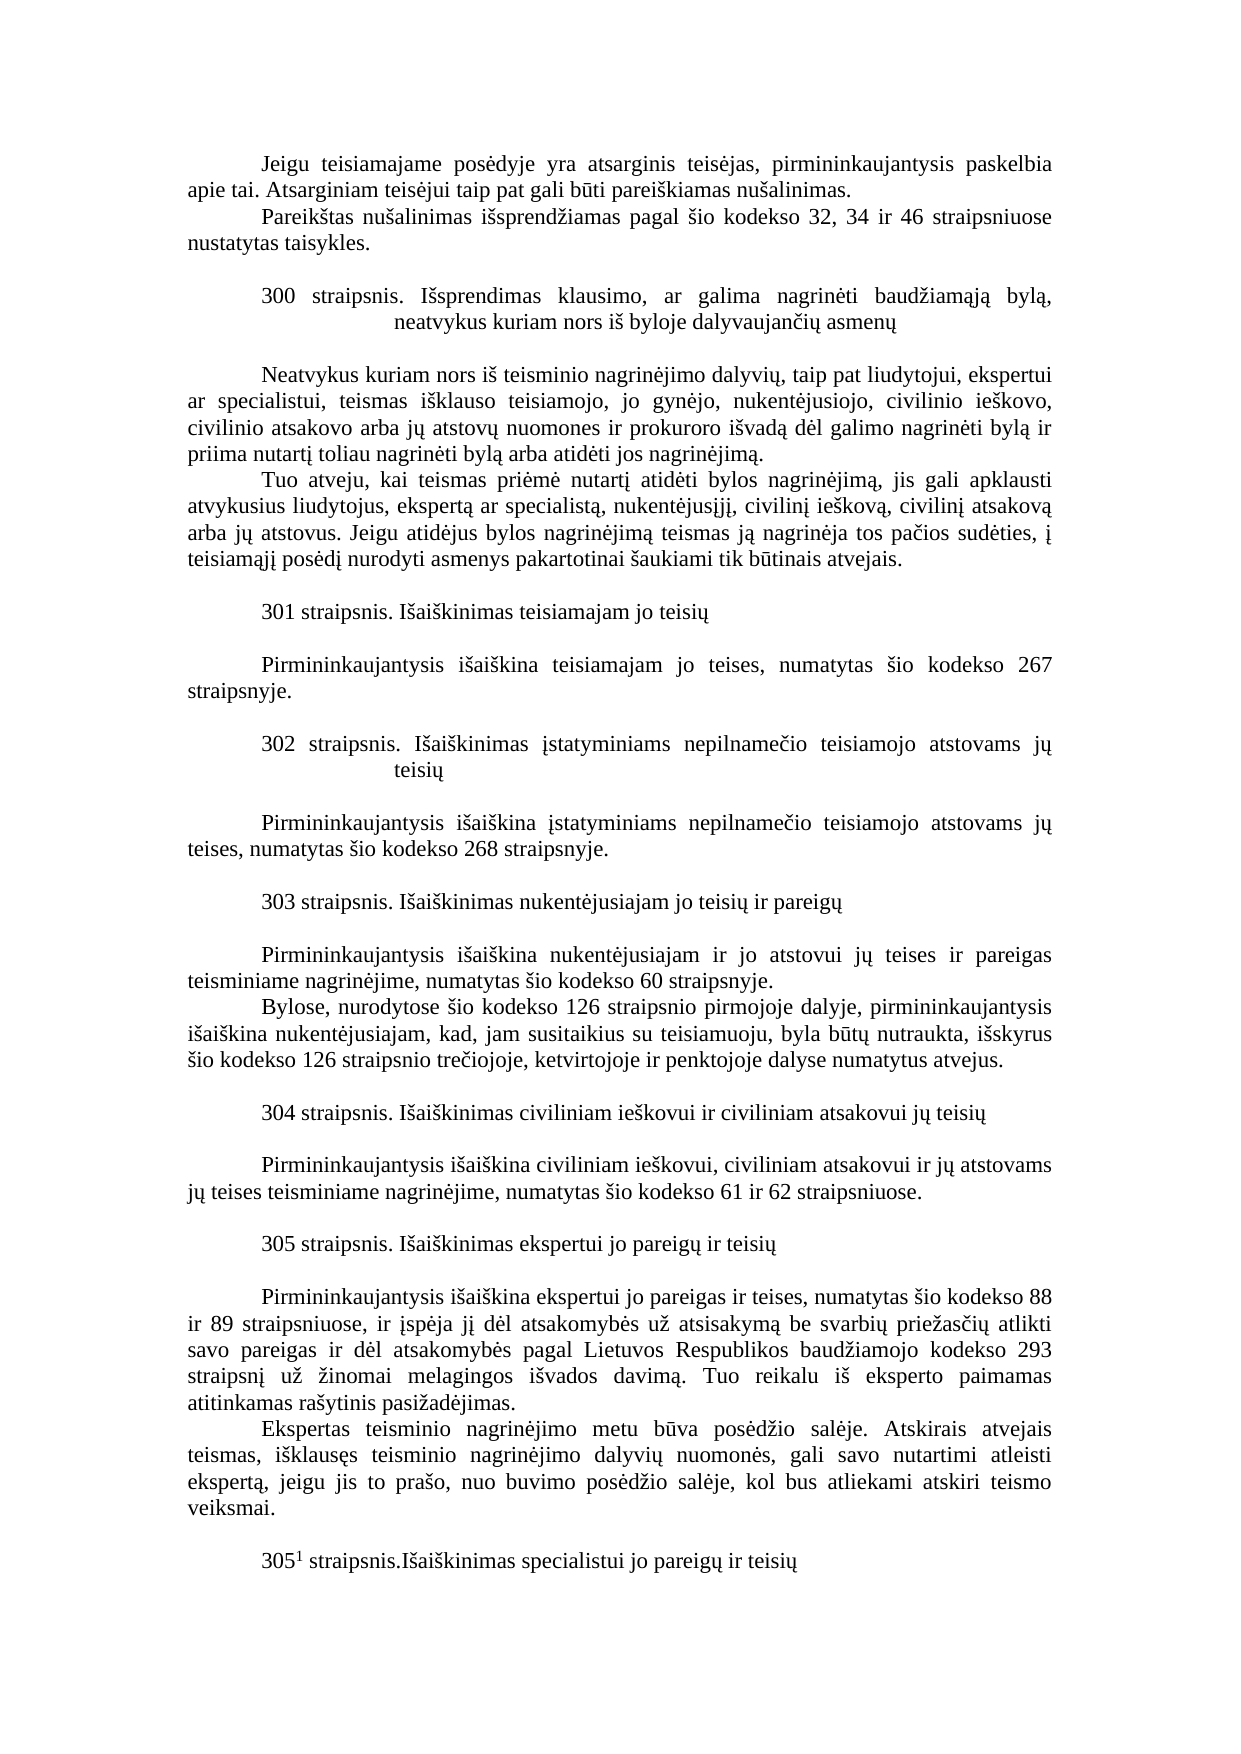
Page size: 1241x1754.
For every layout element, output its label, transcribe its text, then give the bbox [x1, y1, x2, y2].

text Pirmininkaujantysis išaiškina įstatyminiams nepilnamečio teisiamojo atstovams jų teises, numatytas šio kodekso 268 straipsnyje. [187, 809, 1053, 862]
text Neatvykus kuriam nors iš teisminio nagrinėjimo dalyvių, taip pat liudytojui, ekspertui ar specialistui, teismas išklauso teisiamojo, jo gynėjo, nukentėjusiojo, civilinio ieškovo, civilinio atsakovo arba jų atstovų nuomones ir prokuroro išvadą dėl galimo nagrinėti bylą ir priima nutartį toliau nagrinėti bylą arba atidėti jos nagrinėjimą. [187, 361, 1053, 466]
text Pareikštas nušalinimas išsprendžiamas pagal šio kodekso 32, 34 ir 46 straipsniuose nustatytas taisykles. [187, 203, 1053, 255]
text Ekspertas teisminio nagrinėjimo metu būva posėdžio salėje. Atskirais atvejais teismas, išklausęs teisminio nagrinėjimo dalyvių nuomonės, gali savo nutartimi atleisti ekspertą, jeigu jis to prašo, nuo buvimo posėdžio salėje, kol bus atliekami atskiri teismo veiksmai. [187, 1415, 1053, 1520]
text Pirmininkaujantysis išaiškina teisiamajam jo teises, numatytas šio kodekso 267 straipsnyje. [187, 651, 1053, 703]
text Tuo atveju, kai teismas priėmė nutartį atidėti bylos nagrinėjimą, jis gali apklausti atvykusius liudytojus, ekspertą ar specialistą, nukentėjusįjį, civilinį ieškovą, civilinį atsakovą arba jų atstovus. Jeigu atidėjus bylos nagrinėjimą teismas ją nagrinėja tos pačios sudėties, į teisiamąjį posėdį nurodyti asmenys pakartotinai šaukiami tik būtinais atvejais. [187, 466, 1053, 572]
text Bylose, nurodytose šio kodekso 126 straipsnio pirmojoje dalyje, pirmininkaujantysis išaiškina nukentėjusiajam, kad, jam susitaikius su teisiamuoju, byla būtų nutraukta, išskyrus šio kodekso 126 straipsnio trečiojoje, ketvirtojoje ir penktojoje dalyse numatytus atvejus. [187, 993, 1053, 1072]
text Jeigu teisiamajame posėdyje yra atsarginis teisėjas, pirmininkaujantysis paskelbia apie tai. Atsarginiam teisėjui taip pat gali būti pareiškiamas nušalinimas. [187, 150, 1053, 203]
text Pirmininkaujantysis išaiškina nukentėjusiajam ir jo atstovui jų teises ir pareigas teisminiame nagrinėjime, numatytas šio kodekso 60 straipsnyje. [187, 941, 1053, 993]
text Pirmininkaujantysis išaiškina ekspertui jo pareigas ir teises, numatytas šio kodekso 88 ir 89 straipsniuose, ir įspėja jį dėl atsakomybės už atsisakymą be svarbių priežasčių atlikti savo pareigas ir dėl atsakomybės pagal Lietuvos Respublikos baudžiamojo kodekso 293 straipsnį už žinomai melagingos išvados davimą. Tuo reikalu iš eksperto paimamas atitinkamas rašytinis pasižadėjimas. [187, 1283, 1053, 1415]
text 301 straipsnis. Išaiškinimas teisiamajam jo teisių [187, 598, 1053, 624]
text 305 straipsnis. Išaiškinimas ekspertui jo pareigų ir teisių [187, 1231, 1053, 1257]
text 300 straipsnis. Išsprendimas klausimo, ar galima nagrinėti baudžiamąją bylą, neatvykus kuriam nors iš byloje dalyvaujančių asmenų [261, 282, 1053, 334]
text 302 straipsnis. Išaiškinimas įstatyminiams nepilnamečio teisiamojo atstovams jų teisių [261, 730, 1053, 782]
text 304 straipsnis. Išaiškinimas civiliniam ieškovui ir civiliniam atsakovui jų teisių [187, 1099, 1053, 1125]
text 3051 straipsnis.Išaiškinimas specialistui jo pareigų ir teisių [187, 1547, 1053, 1573]
text 303 straipsnis. Išaiškinimas nukentėjusiajam jo teisių ir pareigų [187, 888, 1053, 914]
text Pirmininkaujantysis išaiškina civiliniam ieškovui, civiliniam atsakovui ir jų atstovams jų teises teisminiame nagrinėjime, numatytas šio kodekso 61 ir 62 straipsniuose. [187, 1151, 1053, 1204]
